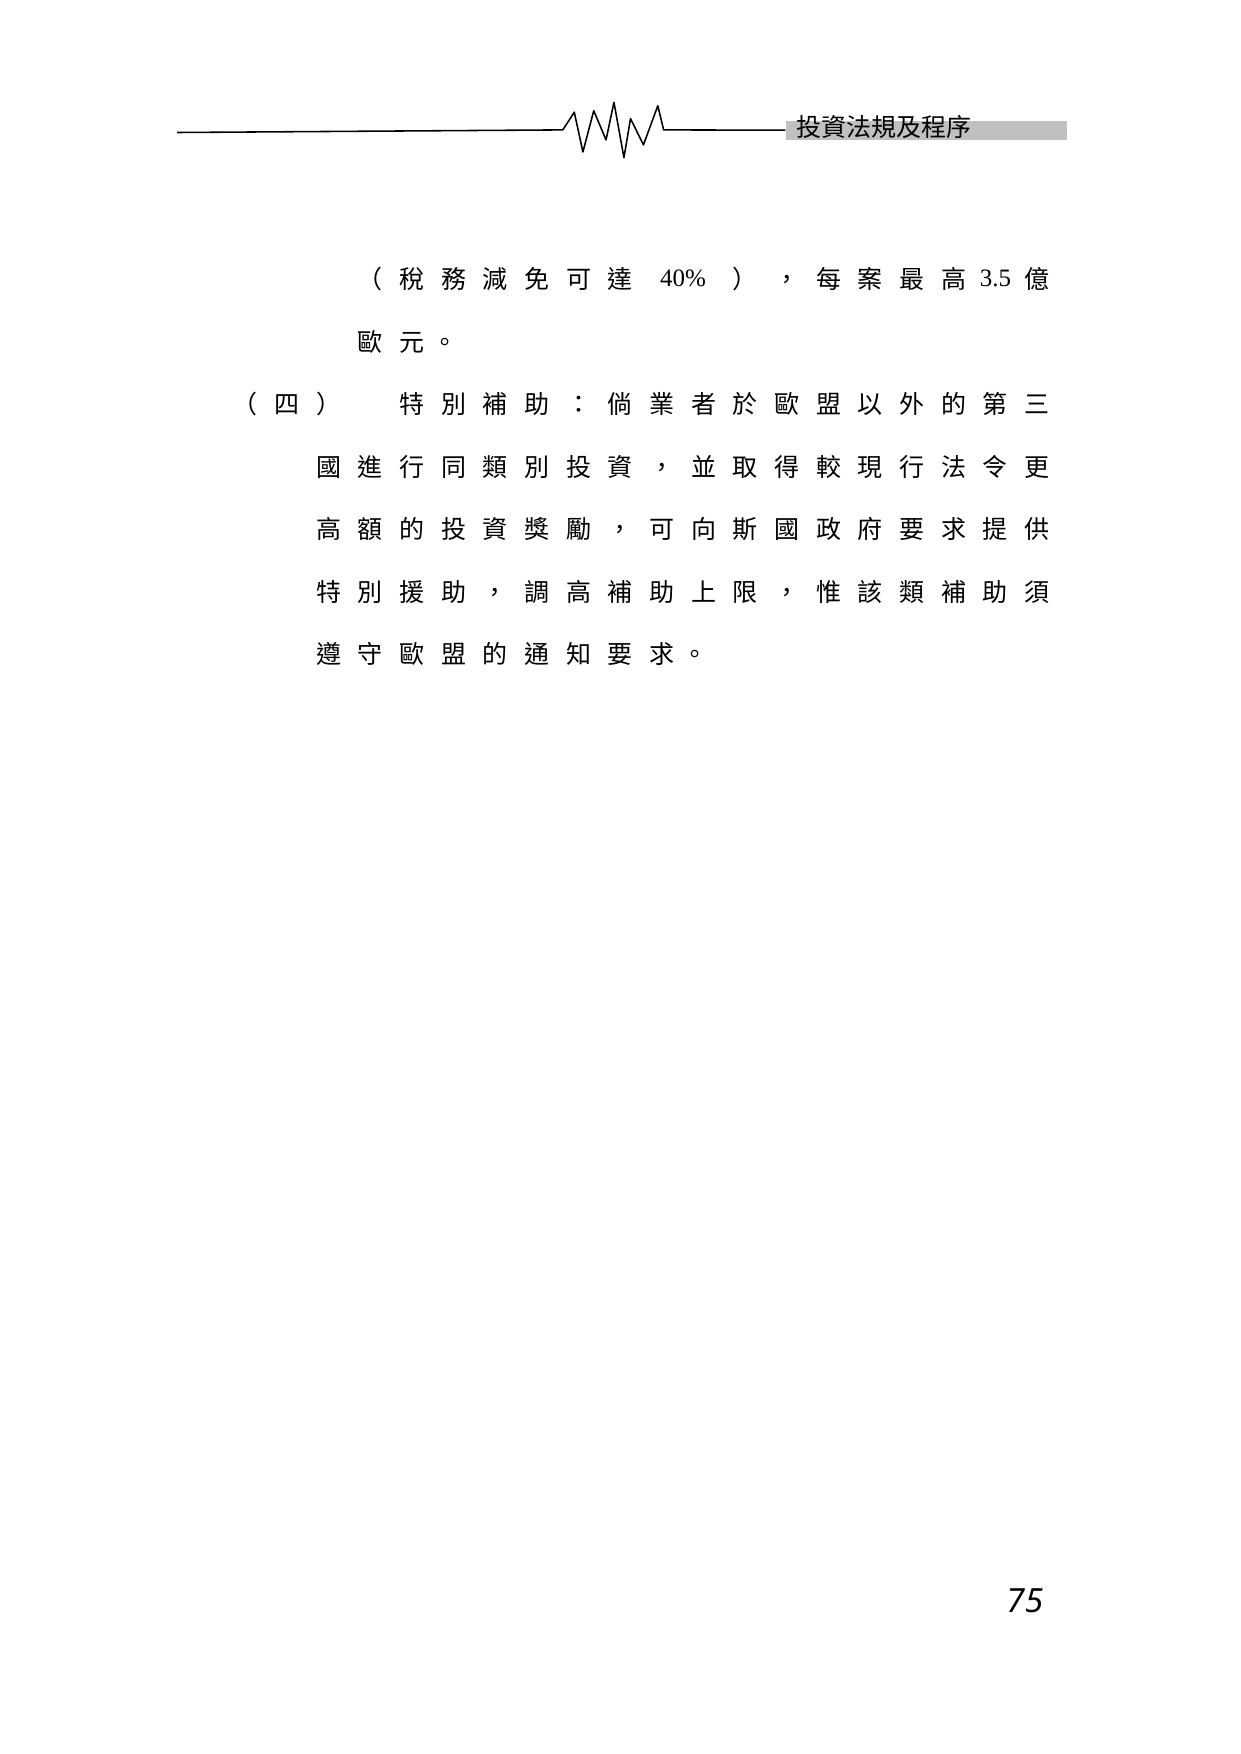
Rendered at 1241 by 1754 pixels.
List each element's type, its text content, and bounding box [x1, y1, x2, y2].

text （稅務減免可達40%），每案最高3.5億歐元。 [281, 236, 1058, 361]
text （四） 特別補助：倘業者於歐盟以外的第三國進行同類別投資，並取得較現行法令更高額的投資獎勵，可向斯國政府要求提供特別援助，調高補助上限，惟該類補助須遵守歐盟的通知要求。 [207, 361, 1058, 674]
